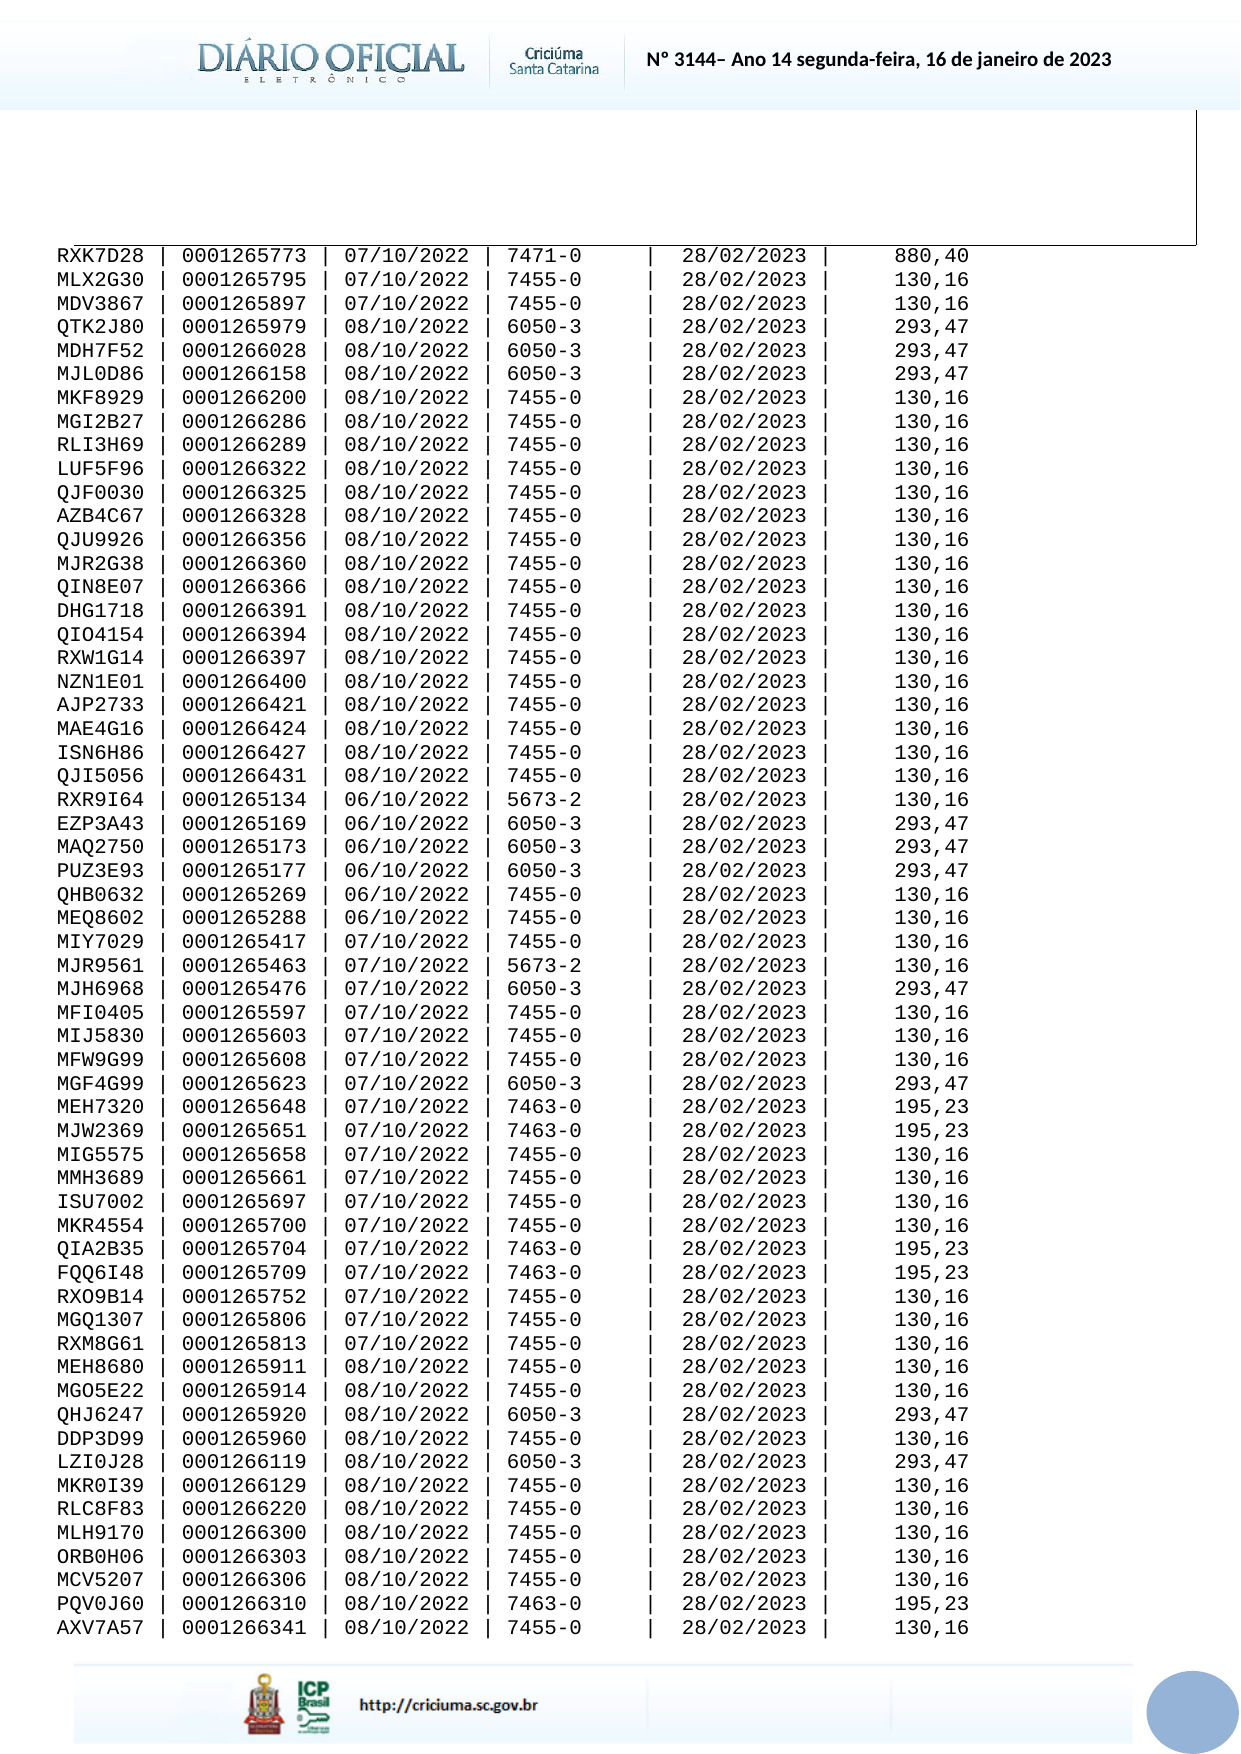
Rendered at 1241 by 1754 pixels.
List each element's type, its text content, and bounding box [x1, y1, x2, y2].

text MLX2G30 | 0001265795 | 07/10/2022 | 7455-0 | 28/02/2023 | 130,16 [44, 269, 1196, 292]
text QJF0030 | 0001266325 | 08/10/2022 | 7455-0 | 28/02/2023 | 130,16 [44, 482, 1196, 505]
text RXO9B14 | 0001265752 | 07/10/2022 | 7455-0 | 28/02/2023 | 130,16 [44, 1286, 1196, 1309]
text ISN6H86 | 0001266427 | 08/10/2022 | 7455-0 | 28/02/2023 | 130,16 [44, 742, 1196, 765]
text PQV0J60 | 0001266310 | 08/10/2022 | 7463-0 | 28/02/2023 | 195,23 [44, 1593, 1196, 1617]
text MEH7320 | 0001265648 | 07/10/2022 | 7463-0 | 28/02/2023 | 195,23 [44, 1096, 1196, 1120]
text NZN1E01 | 0001266400 | 08/10/2022 | 7455-0 | 28/02/2023 | 130,16 [44, 671, 1196, 694]
text LZI0J28 | 0001266119 | 08/10/2022 | 6050-3 | 28/02/2023 | 293,47 [44, 1451, 1196, 1475]
text MGF4G99 | 0001265623 | 07/10/2022 | 6050-3 | 28/02/2023 | 293,47 [44, 1073, 1196, 1096]
text QIA2B35 | 0001265704 | 07/10/2022 | 7463-0 | 28/02/2023 | 195,23 [44, 1238, 1196, 1262]
text MGO5E22 | 0001265914 | 08/10/2022 | 7455-0 | 28/02/2023 | 130,16 [44, 1380, 1196, 1404]
text ORB0H06 | 0001266303 | 08/10/2022 | 7455-0 | 28/02/2023 | 130,16 [44, 1546, 1196, 1569]
text MKR0I39 | 0001266129 | 08/10/2022 | 7455-0 | 28/02/2023 | 130,16 [44, 1475, 1196, 1498]
text MEH8680 | 0001265911 | 08/10/2022 | 7455-0 | 28/02/2023 | 130,16 [44, 1357, 1196, 1380]
text ISU7002 | 0001265697 | 07/10/2022 | 7455-0 | 28/02/2023 | 130,16 [44, 1191, 1196, 1215]
text MKF8929 | 0001266200 | 08/10/2022 | 7455-0 | 28/02/2023 | 130,16 [44, 387, 1196, 411]
text RXR9I64 | 0001265134 | 06/10/2022 | 5673-2 | 28/02/2023 | 130,16 [44, 789, 1196, 813]
text DDP3D99 | 0001265960 | 08/10/2022 | 7455-0 | 28/02/2023 | 130,16 [44, 1427, 1196, 1451]
text MJH6968 | 0001265476 | 07/10/2022 | 6050-3 | 28/02/2023 | 293,47 [44, 978, 1196, 1002]
text RXM8G61 | 0001265813 | 07/10/2022 | 7455-0 | 28/02/2023 | 130,16 [44, 1333, 1196, 1357]
text MIY7029 | 0001265417 | 07/10/2022 | 7455-0 | 28/02/2023 | 130,16 [44, 931, 1196, 954]
text QIN8E07 | 0001266366 | 08/10/2022 | 7455-0 | 28/02/2023 | 130,16 [44, 576, 1196, 600]
text QIO4154 | 0001266394 | 08/10/2022 | 7455-0 | 28/02/2023 | 130,16 [44, 623, 1196, 647]
text QTK2J80 | 0001265979 | 08/10/2022 | 6050-3 | 28/02/2023 | 293,47 [44, 316, 1196, 340]
text MGI2B27 | 0001266286 | 08/10/2022 | 7455-0 | 28/02/2023 | 130,16 [44, 411, 1196, 434]
text MAE4G16 | 0001266424 | 08/10/2022 | 7455-0 | 28/02/2023 | 130,16 [44, 718, 1196, 742]
text RXW1G14 | 0001266397 | 08/10/2022 | 7455-0 | 28/02/2023 | 130,16 [44, 647, 1196, 671]
text MCV5207 | 0001266306 | 08/10/2022 | 7455-0 | 28/02/2023 | 130,16 [44, 1569, 1196, 1593]
text MJW2369 | 0001265651 | 07/10/2022 | 7463-0 | 28/02/2023 | 195,23 [44, 1120, 1196, 1144]
text MDH7F52 | 0001266028 | 08/10/2022 | 6050-3 | 28/02/2023 | 293,47 [44, 340, 1196, 363]
text MLH9170 | 0001266300 | 08/10/2022 | 7455-0 | 28/02/2023 | 130,16 [44, 1522, 1196, 1546]
text MIJ5830 | 0001265603 | 07/10/2022 | 7455-0 | 28/02/2023 | 130,16 [44, 1026, 1196, 1049]
text MJR9561 | 0001265463 | 07/10/2022 | 5673-2 | 28/02/2023 | 130,16 [44, 954, 1196, 978]
text MAQ2750 | 0001265173 | 06/10/2022 | 6050-3 | 28/02/2023 | 293,47 [44, 836, 1196, 860]
text RLI3H69 | 0001266289 | 08/10/2022 | 7455-0 | 28/02/2023 | 130,16 [44, 434, 1196, 458]
text QHJ6247 | 0001265920 | 08/10/2022 | 6050-3 | 28/02/2023 | 293,47 [44, 1404, 1196, 1427]
text DHG1718 | 0001266391 | 08/10/2022 | 7455-0 | 28/02/2023 | 130,16 [44, 600, 1196, 623]
text RXK7D28 | 0001265773 | 07/10/2022 | 7471-0 | 28/02/2023 | 880,40 [44, 245, 1196, 269]
text MFI0405 | 0001265597 | 07/10/2022 | 7455-0 | 28/02/2023 | 130,16 [44, 1002, 1196, 1026]
text QJU9926 | 0001266356 | 08/10/2022 | 7455-0 | 28/02/2023 | 130,16 [44, 529, 1196, 553]
text MFW9G99 | 0001265608 | 07/10/2022 | 7455-0 | 28/02/2023 | 130,16 [44, 1049, 1196, 1073]
text LUF5F96 | 0001266322 | 08/10/2022 | 7455-0 | 28/02/2023 | 130,16 [44, 458, 1196, 482]
text AZB4C67 | 0001266328 | 08/10/2022 | 7455-0 | 28/02/2023 | 130,16 [44, 505, 1196, 529]
text MMH3689 | 0001265661 | 07/10/2022 | 7455-0 | 28/02/2023 | 130,16 [44, 1167, 1196, 1191]
text AXV7A57 | 0001266341 | 08/10/2022 | 7455-0 | 28/02/2023 | 130,16 [44, 1617, 1196, 1640]
text EZP3A43 | 0001265169 | 06/10/2022 | 6050-3 | 28/02/2023 | 293,47 [44, 813, 1196, 836]
text RLC8F83 | 0001266220 | 08/10/2022 | 7455-0 | 28/02/2023 | 130,16 [44, 1498, 1196, 1522]
text MDV3867 | 0001265897 | 07/10/2022 | 7455-0 | 28/02/2023 | 130,16 [44, 292, 1196, 316]
text MJR2G38 | 0001266360 | 08/10/2022 | 7455-0 | 28/02/2023 | 130,16 [44, 553, 1196, 576]
text QJI5056 | 0001266431 | 08/10/2022 | 7455-0 | 28/02/2023 | 130,16 [44, 765, 1196, 789]
text MIG5575 | 0001265658 | 07/10/2022 | 7455-0 | 28/02/2023 | 130,16 [44, 1144, 1196, 1167]
text MEQ8602 | 0001265288 | 06/10/2022 | 7455-0 | 28/02/2023 | 130,16 [44, 907, 1196, 931]
text MKR4554 | 0001265700 | 07/10/2022 | 7455-0 | 28/02/2023 | 130,16 [44, 1215, 1196, 1238]
text PUZ3E93 | 0001265177 | 06/10/2022 | 6050-3 | 28/02/2023 | 293,47 [44, 860, 1196, 884]
text MGQ1307 | 0001265806 | 07/10/2022 | 7455-0 | 28/02/2023 | 130,16 [44, 1309, 1196, 1333]
text QHB0632 | 0001265269 | 06/10/2022 | 7455-0 | 28/02/2023 | 130,16 [44, 884, 1196, 907]
text FQQ6I48 | 0001265709 | 07/10/2022 | 7463-0 | 28/02/2023 | 195,23 [44, 1262, 1196, 1286]
text MJL0D86 | 0001266158 | 08/10/2022 | 6050-3 | 28/02/2023 | 293,47 [44, 363, 1196, 387]
text AJP2733 | 0001266421 | 08/10/2022 | 7455-0 | 28/02/2023 | 130,16 [44, 694, 1196, 718]
